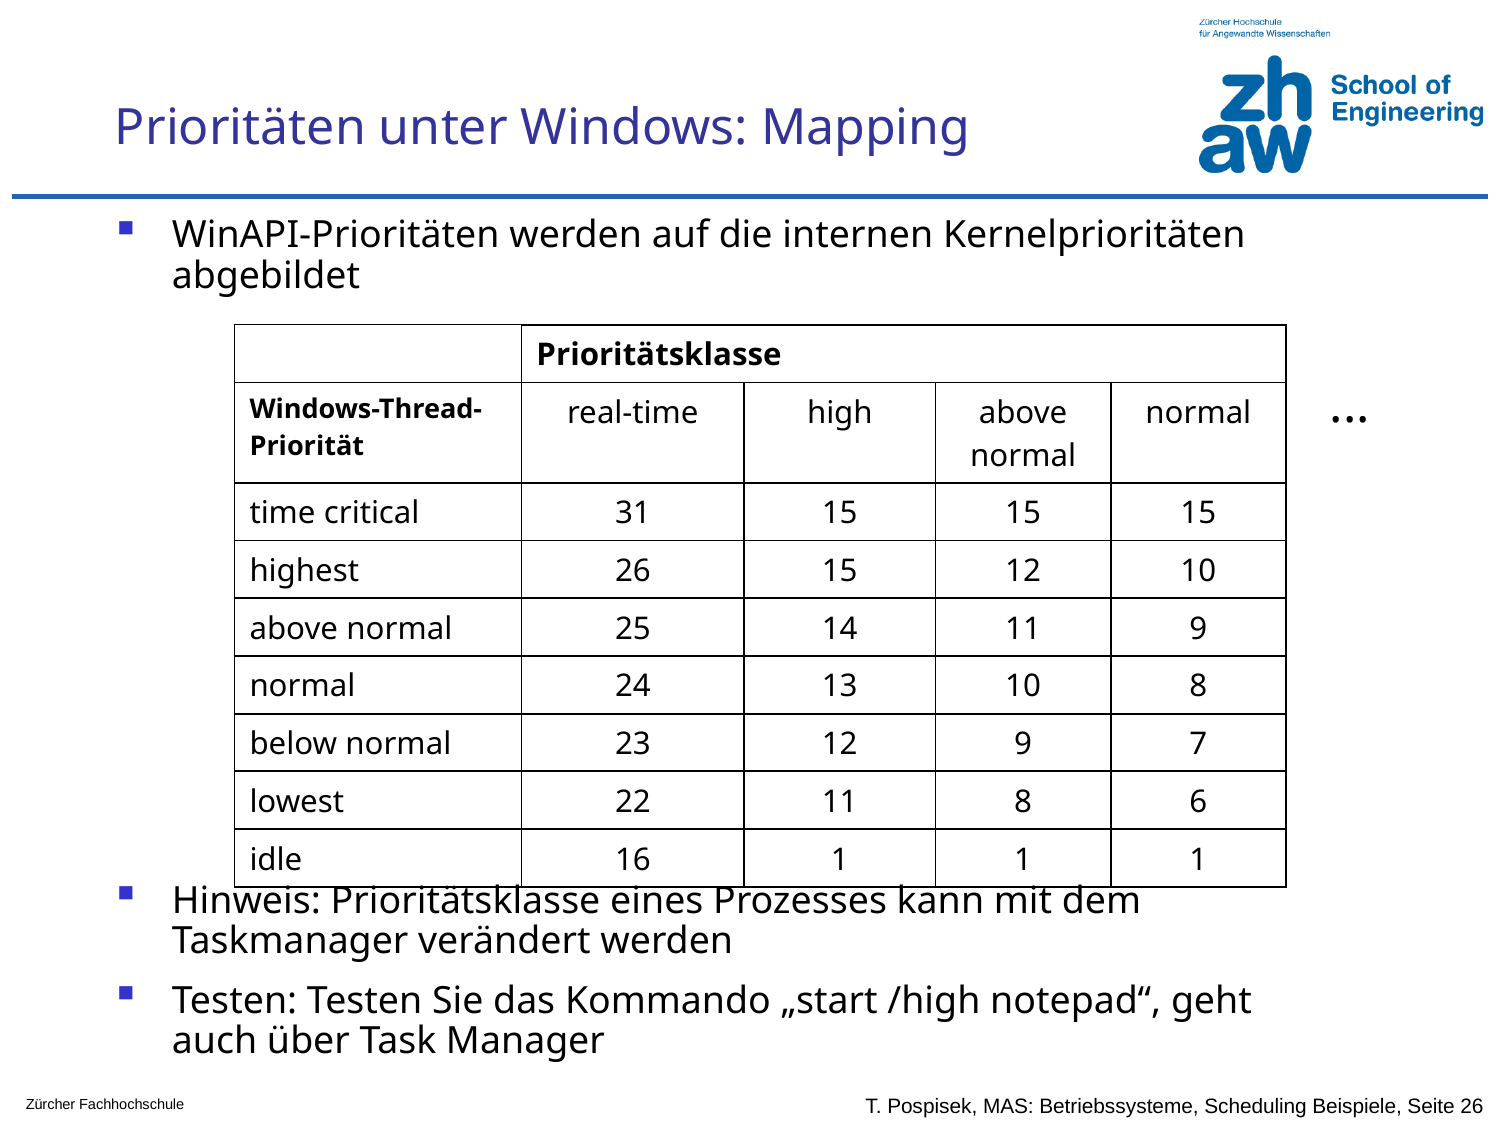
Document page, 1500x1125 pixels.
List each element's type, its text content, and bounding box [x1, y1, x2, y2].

table_cell 15 [745, 541, 935, 597]
table_cell 1 [1112, 830, 1285, 886]
table_cell 25 [522, 599, 743, 655]
table_cell 7 [1112, 715, 1285, 770]
text_box ... [1315, 364, 1386, 440]
table_cell above normal [235, 599, 521, 655]
table_cell 1 [745, 830, 935, 886]
table_cell 15 [745, 484, 935, 540]
table_cell 1 [936, 830, 1110, 886]
table_cell 26 [522, 541, 743, 597]
table_cell 10 [936, 657, 1110, 713]
table_cell lowest [235, 772, 521, 828]
table_cell 14 [745, 599, 935, 655]
table_cell above normal [936, 383, 1110, 482]
table_cell 9 [1112, 599, 1285, 655]
table_cell high [745, 383, 935, 482]
table_header Prioritätsklasse [522, 326, 1285, 382]
table_cell 12 [936, 541, 1110, 597]
table_cell 11 [745, 772, 935, 828]
table_cell normal [235, 657, 521, 713]
table_cell 12 [745, 715, 935, 770]
table_cell 6 [1112, 772, 1285, 828]
list WinAPI-Prioritäten werden auf die internen Kernelprioritäten abgebildet Hinweis: Prioritätsklasse eines Prozesses kann mit dem Taskmanager verändert werden Testen: Testen Sie das Kommando „start /high notepad“, geht auch über Task Manager [100, 208, 1294, 988]
table_cell 15 [936, 484, 1110, 540]
table_cell idle [235, 830, 521, 886]
table_cell 13 [745, 657, 935, 713]
table_cell 11 [936, 599, 1110, 655]
table_cell below normal [235, 715, 521, 770]
table_cell highest [235, 541, 521, 597]
table_cell 23 [522, 715, 743, 770]
table_cell 10 [1112, 541, 1285, 597]
table_cell 15 [1112, 484, 1285, 540]
table_cell 22 [522, 772, 743, 828]
table_cell real-time [522, 383, 743, 482]
table_cell Windows-Thread-Priorität [235, 383, 521, 482]
table_cell 9 [936, 715, 1110, 770]
table_cell 24 [522, 657, 743, 713]
table_cell 8 [936, 772, 1110, 828]
table_cell 31 [522, 484, 743, 540]
table_cell 16 [522, 830, 743, 886]
table_header [235, 325, 521, 382]
title Prioritäten unter Windows: Mapping [99, 50, 1379, 163]
picture [1199, 19, 1483, 173]
table_cell normal [1112, 383, 1285, 482]
table_cell 8 [1112, 657, 1285, 713]
table_cell time critical [235, 484, 521, 540]
